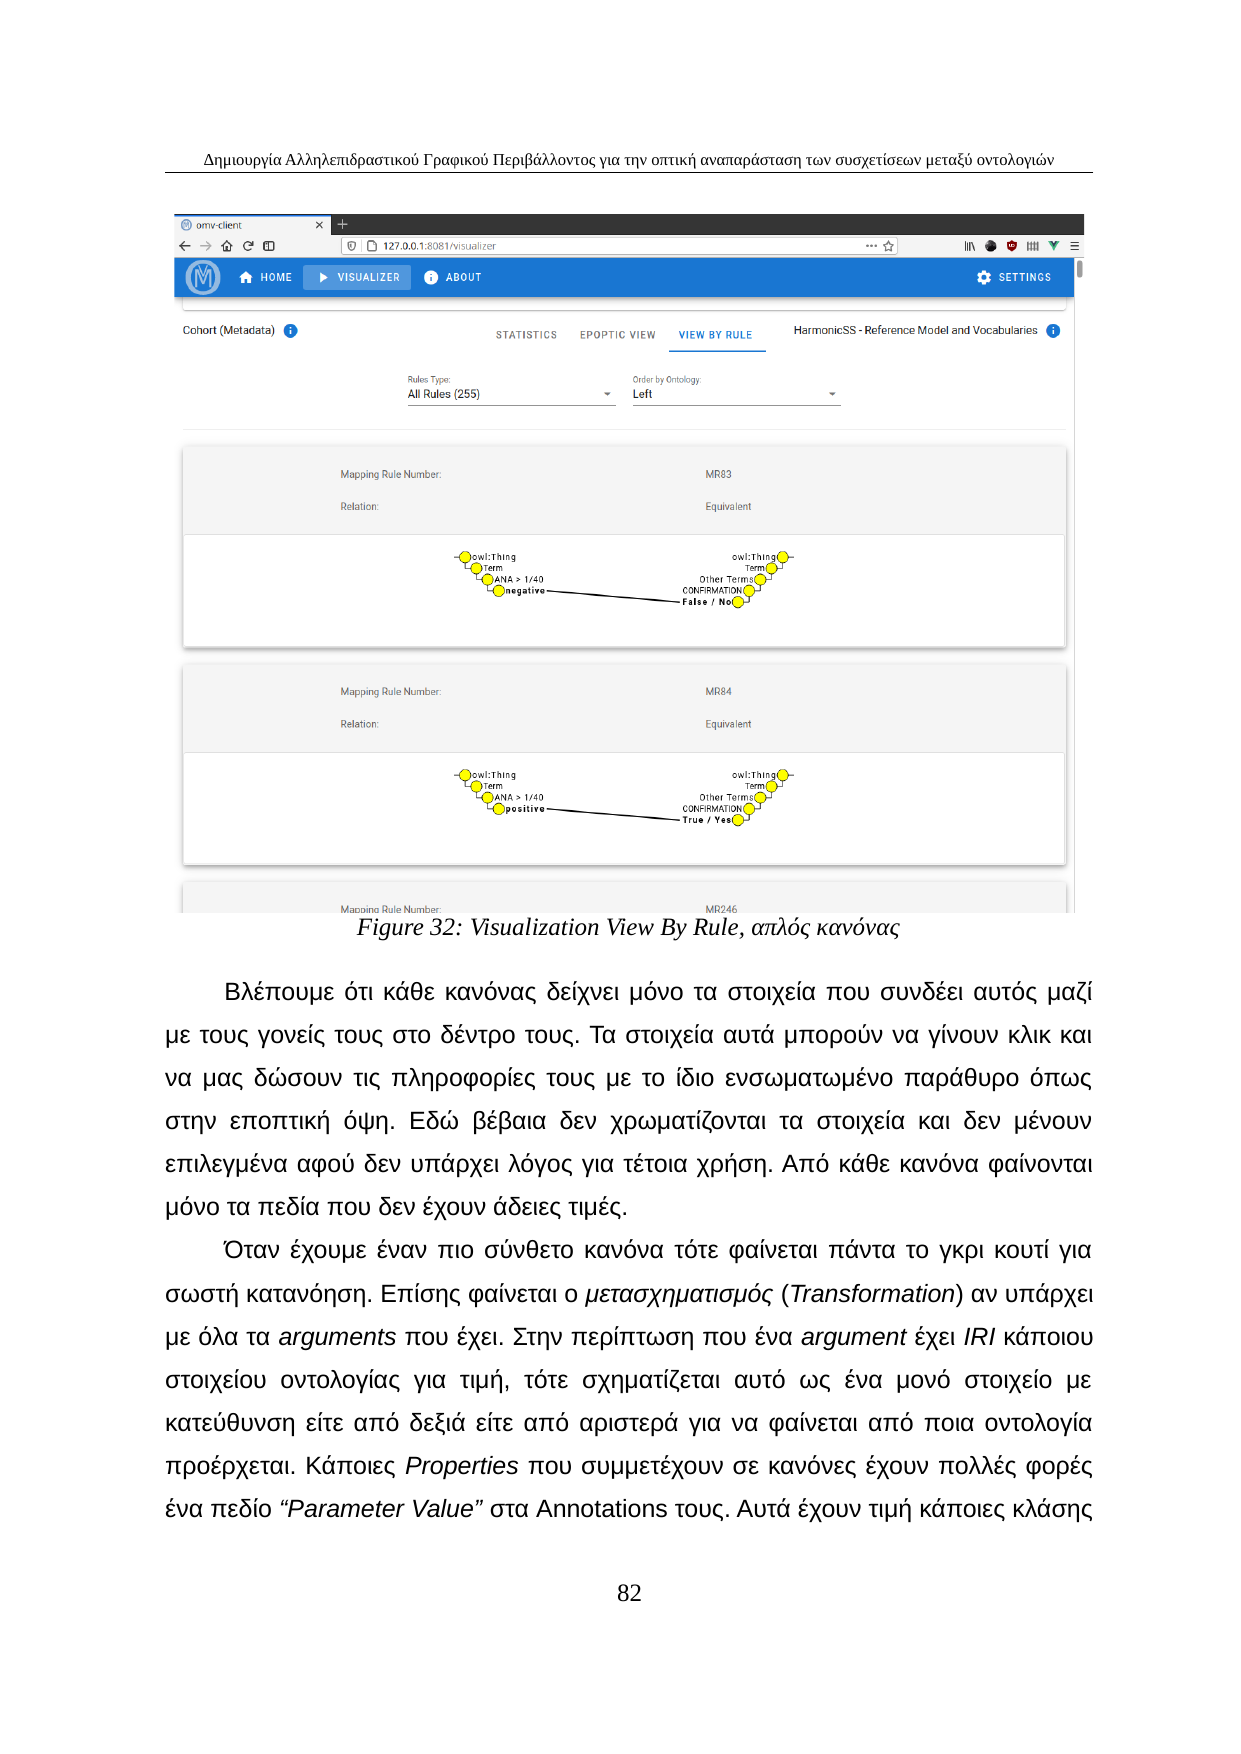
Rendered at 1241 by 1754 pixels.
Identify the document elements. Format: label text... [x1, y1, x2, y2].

picture [174, 214, 1085, 913]
text Όταν έχουμε έναν πιο σύνθετο κανόνα τότε φαίνεται πάντα το γκρι κουτί για σωστή κατανόηση. Επίσης φαίνεται ο μετασχηματισμός (Transformation) αν υπάρχει με όλα τα arguments που έχει. Στην περίπτωση που ένα argument έχει IRI κάποιου στοιχείου οντολογίας για τιμή, τότε σχηματίζεται αυτό ως ένα μονό στοιχείο με κατεύθυνση είτε από δεξιά είτε από αριστερά για να φαίνεται από ποια οντολογία προέρχεται. Κάποιες Properties που συμμετέχουν σε κανόνες έχουν πολλές φορές ένα πεδίο “Parameter Value” στα Annotations τους. Αυτά έχουν τιμή κάποιες κλάσης [165, 1236, 1093, 1523]
text Βλέπουμε ότι κάθε κανόνας δείχνει μόνο τα στοιχεία που συνδέει αυτός μαζί με τους γονείς τους στο δέντρο τους. Τα στοιχεία αυτά μπορούν να γίνουν κλικ και να μας δώσουν τις πληροφορίες τους με το ίδιο ενσωματωμένο παράθυρο όπως στην εποπτική όψη. Εδώ βέβαια δεν χρωματίζονται τα στοιχεία και δεν μένουν επιλεγμένα αφού δεν υπάρχει λόγος για τέτοια χρήση. Από κάθε κανόνα φαίνονται μόνο τα πεδία που δεν έχουν άδειες τιμές. [165, 977, 1093, 1221]
text Figure 32: Visualization View By Rule, απλός κανόνας [165, 913, 1093, 941]
